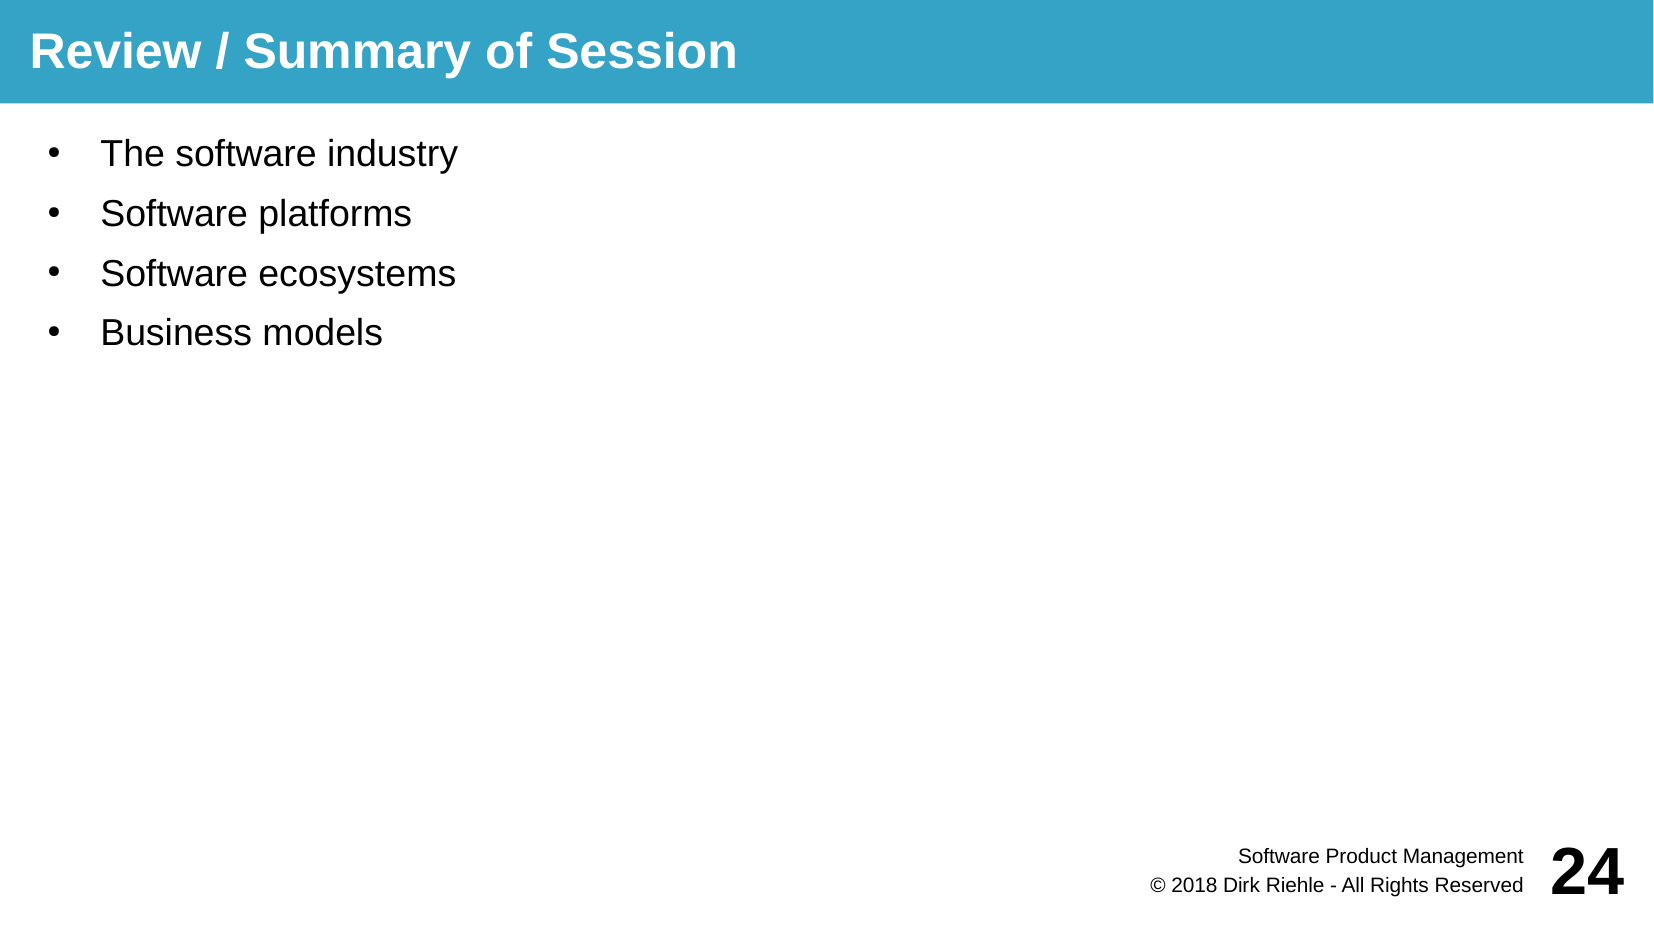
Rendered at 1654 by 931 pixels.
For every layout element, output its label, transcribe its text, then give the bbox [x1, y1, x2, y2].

list The software industry Software platforms Software ecosystems Business models [29, 132, 1625, 813]
title Review / Summary of Session [0, 0, 1654, 104]
